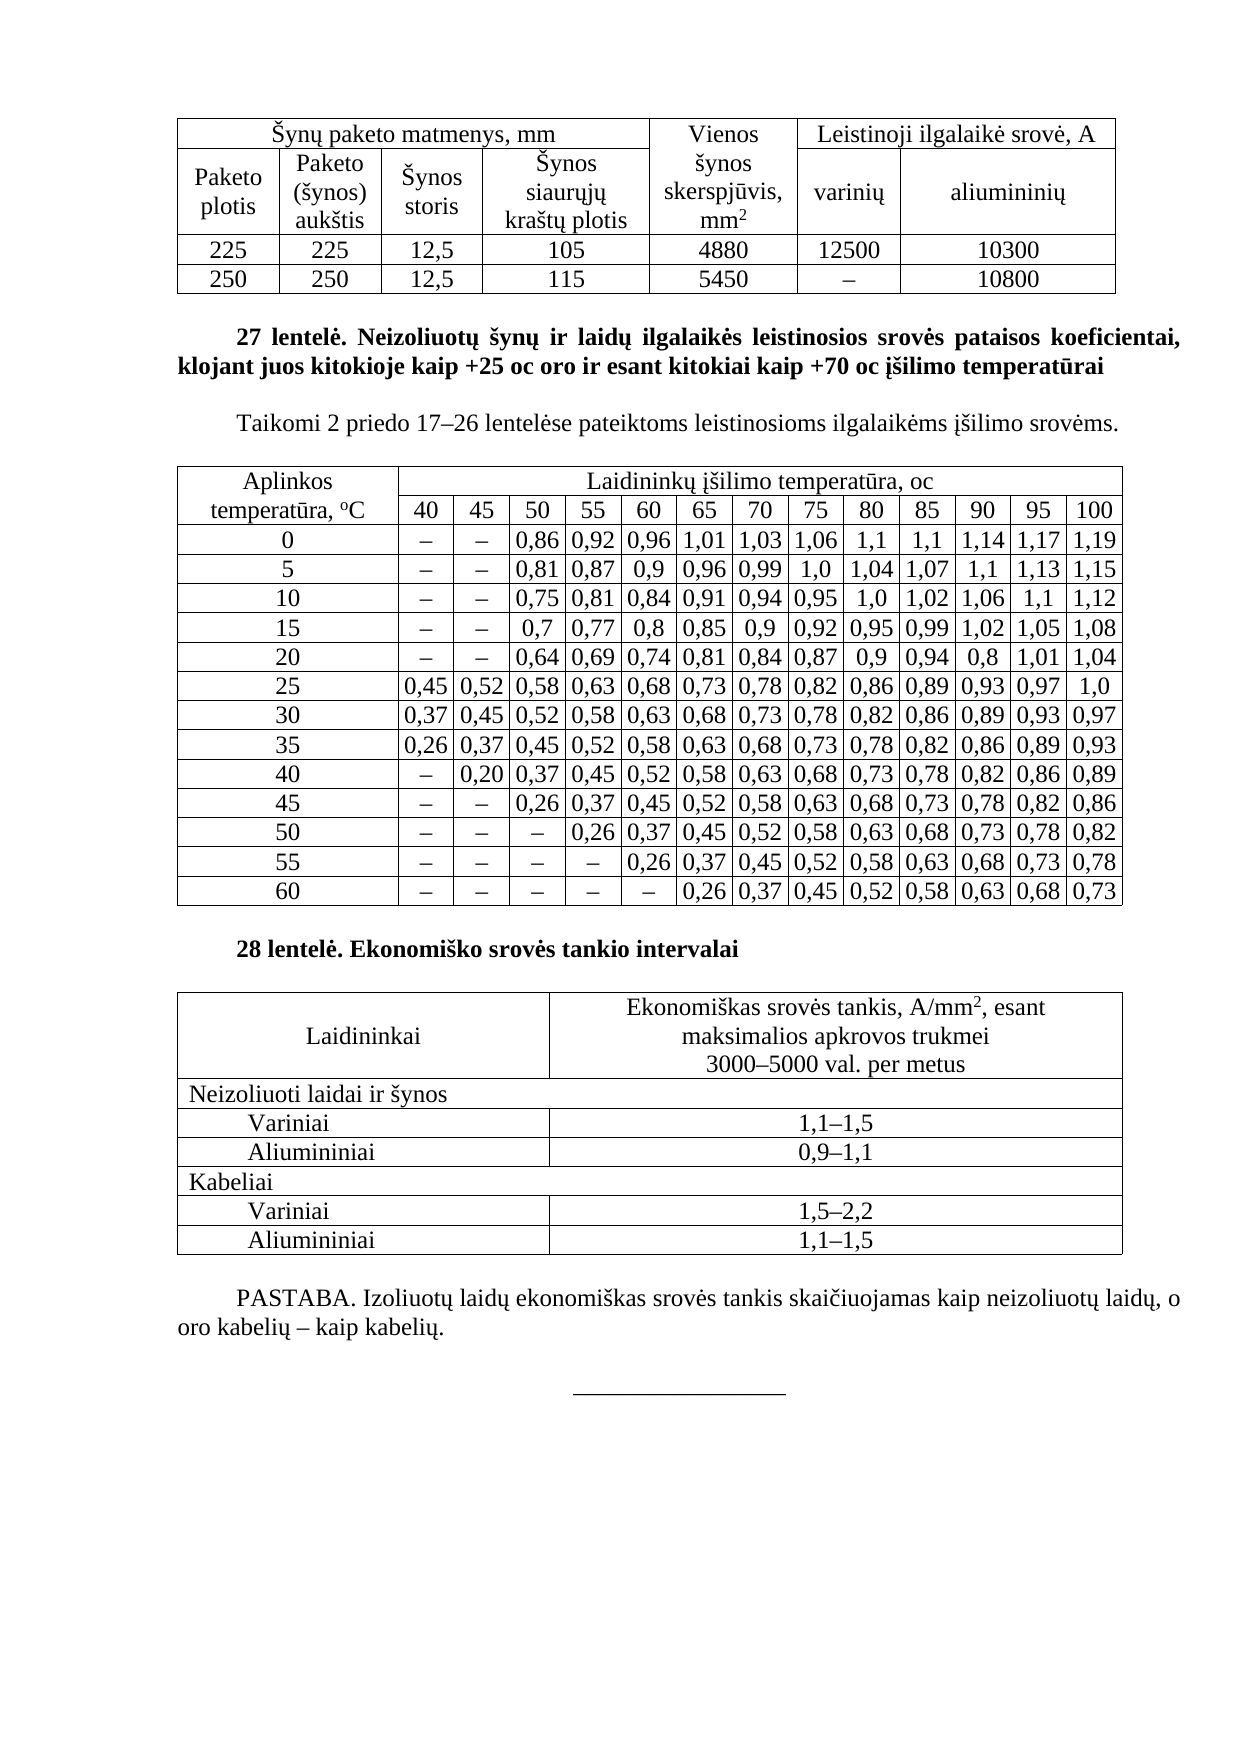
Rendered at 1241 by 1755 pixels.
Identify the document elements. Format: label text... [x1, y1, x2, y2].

table_cell 0,73 [733, 701, 788, 729]
table_cell 0,45 [510, 730, 565, 758]
table_cell Variniai [178, 1196, 549, 1225]
table_cell 1,17 [1011, 525, 1066, 553]
table_cell – [454, 818, 509, 846]
table_cell 0 [178, 525, 398, 553]
table_cell 0,94 [733, 584, 788, 612]
table_cell 0,45 [789, 877, 843, 905]
table_cell 1,14 [956, 525, 1010, 553]
table_cell 0,73 [789, 730, 843, 758]
table_cell 60 [178, 877, 398, 905]
table_cell 250 [280, 265, 381, 293]
table_cell 0,63 [789, 789, 843, 817]
table_cell 0,82 [844, 701, 899, 729]
table_cell 0,63 [566, 672, 621, 700]
table_cell 0,52 [844, 877, 899, 905]
table_cell – [454, 613, 509, 641]
table_cell 0,37 [399, 701, 453, 729]
table_cell – [798, 265, 900, 293]
table_cell 1,02 [956, 613, 1010, 641]
table_cell 0,93 [1011, 701, 1066, 729]
table_cell 0,58 [677, 760, 732, 788]
table_cell 0,26 [566, 818, 621, 846]
table_cell Šynos storis [382, 149, 482, 234]
table_cell 0,82 [789, 672, 843, 700]
table_cell 90 [956, 496, 1010, 524]
table_cell 55 [566, 496, 621, 524]
table_cell 0,93 [956, 672, 1010, 700]
table_cell 1,01 [677, 525, 732, 553]
table_cell 0,63 [622, 701, 676, 729]
table_cell 0,87 [789, 643, 843, 671]
table_cell 0,99 [733, 555, 788, 583]
table_cell varinių [798, 149, 900, 234]
table_cell – [399, 818, 453, 846]
table_cell 0,7 [510, 613, 565, 641]
table_cell 0,45 [622, 789, 676, 817]
table_cell – [399, 584, 453, 612]
table_cell 0,87 [566, 555, 621, 583]
table_cell 0,77 [566, 613, 621, 641]
table_cell 0,37 [622, 818, 676, 846]
table_header Vienos šynos skerspjūvis, mm2 [650, 119, 797, 234]
table_cell – [399, 525, 453, 553]
table_cell 1,0 [789, 555, 843, 583]
table_cell 0,45 [566, 760, 621, 788]
table_cell 5 [178, 555, 398, 583]
table_cell 0,89 [956, 701, 1010, 729]
table_cell 0,92 [566, 525, 621, 553]
table_cell 100 [1067, 496, 1122, 524]
table_cell – [399, 760, 453, 788]
table_cell – [454, 877, 509, 905]
table_cell 0,63 [900, 847, 955, 876]
table_cell 0,86 [900, 701, 955, 729]
table_cell 85 [900, 496, 955, 524]
table_cell 0,26 [510, 789, 565, 817]
table_cell – [399, 847, 453, 876]
table_header Leistinoji ilgalaikė srovė, A [798, 119, 1115, 147]
table_cell 25 [178, 672, 398, 700]
table_cell 0,93 [1067, 730, 1122, 758]
table_cell 0,75 [510, 584, 565, 612]
table_cell 0,20 [454, 760, 509, 788]
table_cell 0,45 [677, 818, 732, 846]
table_cell 1,06 [956, 584, 1010, 612]
table_cell 50 [178, 818, 398, 846]
table_cell 225 [280, 235, 381, 263]
table_cell 0,91 [677, 584, 732, 612]
table_cell 0,78 [844, 730, 899, 758]
table_cell 0,52 [454, 672, 509, 700]
table_cell 0,86 [510, 525, 565, 553]
table_cell 1,01 [1011, 643, 1066, 671]
table_cell 1,0 [1067, 672, 1122, 700]
table_cell 0,26 [622, 847, 676, 876]
table_cell 0,78 [733, 672, 788, 700]
table_cell 0,37 [566, 789, 621, 817]
table_cell 0,37 [677, 847, 732, 876]
table_cell 0,45 [399, 672, 453, 700]
table_cell 75 [789, 496, 843, 524]
table_cell 0,95 [844, 613, 899, 641]
table_cell 0,68 [900, 818, 955, 846]
table_cell 0,73 [956, 818, 1010, 846]
table_cell – [566, 847, 621, 876]
table_cell 1,15 [1067, 555, 1122, 583]
table_cell 0,52 [510, 701, 565, 729]
table_cell 12500 [798, 235, 900, 263]
table_cell 0,68 [789, 760, 843, 788]
table_cell Aliumininiai [178, 1138, 549, 1166]
table_cell 1,0 [844, 584, 899, 612]
table_cell – [399, 613, 453, 641]
table_cell 1,1–1,5 [550, 1226, 1122, 1254]
table_cell 0,84 [622, 584, 676, 612]
table_cell 0,73 [844, 760, 899, 788]
table_cell 0,58 [844, 847, 899, 876]
table_cell 1,03 [733, 525, 788, 553]
table_cell 0,69 [566, 643, 621, 671]
table_cell 0,58 [510, 672, 565, 700]
table_cell 0,63 [677, 730, 732, 758]
table_cell 80 [844, 496, 899, 524]
table_cell 70 [733, 496, 788, 524]
table_cell 0,82 [1067, 818, 1122, 846]
table_cell Aliumininiai [178, 1226, 549, 1254]
table_cell 0,58 [733, 789, 788, 817]
table_cell 0,89 [1011, 730, 1066, 758]
table_cell 0,45 [454, 701, 509, 729]
table_cell 1,13 [1011, 555, 1066, 583]
table_cell 0,58 [900, 877, 955, 905]
table_cell 30 [178, 701, 398, 729]
table_cell Šynos siaurųjų kraštų plotis [483, 149, 649, 234]
table_cell 10800 [901, 265, 1115, 293]
table_cell 0,78 [956, 789, 1010, 817]
table_cell 0,73 [1067, 877, 1122, 905]
table_cell 0,58 [566, 701, 621, 729]
table_cell 0,52 [566, 730, 621, 758]
table_cell 15 [178, 613, 398, 641]
table_cell 0,73 [677, 672, 732, 700]
table_cell 0,89 [900, 672, 955, 700]
table_cell 0,86 [956, 730, 1010, 758]
table_cell 0,8 [622, 613, 676, 641]
table_cell 0,94 [900, 643, 955, 671]
table_cell 1,02 [900, 584, 955, 612]
table_cell 0,45 [733, 847, 788, 876]
table_cell 0,63 [956, 877, 1010, 905]
text _________________ [177, 1369, 1181, 1398]
text 28 lentelė. Ekonomiško srovės tankio intervalai [177, 934, 1181, 963]
table_cell 50 [510, 496, 565, 524]
table_cell 0,73 [900, 789, 955, 817]
table_cell 0,95 [789, 584, 843, 612]
table_cell 45 [178, 789, 398, 817]
table_cell 12,5 [382, 235, 482, 263]
table_cell – [454, 525, 509, 553]
table_cell 1,1 [956, 555, 1010, 583]
table_cell 0,58 [622, 730, 676, 758]
table_cell 0,96 [677, 555, 732, 583]
table_cell 0,86 [1011, 760, 1066, 788]
table_cell 1,07 [900, 555, 955, 583]
table_cell 0,89 [1067, 760, 1122, 788]
table_cell 0,81 [566, 584, 621, 612]
table_cell 1,04 [1067, 643, 1122, 671]
table_cell [549, 1167, 1122, 1195]
table_cell 4880 [650, 235, 797, 263]
table_header Ekonomiškas srovės tankis, A/mm2, esant maksimalios apkrovos trukmei 3000–5000 val. per metus [550, 993, 1122, 1078]
table_cell 115 [483, 265, 649, 293]
table_cell 1,04 [844, 555, 899, 583]
table_cell 1,19 [1067, 525, 1122, 553]
table_cell – [454, 555, 509, 583]
table_cell 20 [178, 643, 398, 671]
table_cell Paketo plotis [178, 149, 279, 234]
text Taikomi 2 priedo 17–26 lentelėse pateiktoms leistinosioms ilgalaikėms įšilimo srovėms. [177, 408, 1181, 437]
table_cell 0,78 [789, 701, 843, 729]
table_cell 105 [483, 235, 649, 263]
table_cell 0,9–1,1 [550, 1138, 1122, 1166]
table_header Laidininkai [178, 993, 549, 1078]
table_cell 40 [399, 496, 453, 524]
table_cell – [399, 643, 453, 671]
table_cell 55 [178, 847, 398, 876]
table_cell – [510, 877, 565, 905]
table_cell Kabeliai [178, 1167, 549, 1195]
table_cell aliumininių [901, 149, 1115, 234]
table_cell 60 [622, 496, 676, 524]
table_cell 0,92 [789, 613, 843, 641]
table_cell 0,37 [454, 730, 509, 758]
table_cell 65 [677, 496, 732, 524]
table_cell 12,5 [382, 265, 482, 293]
table_cell – [399, 877, 453, 905]
table_cell – [454, 789, 509, 817]
table_cell 0,78 [1011, 818, 1066, 846]
table_cell 0,97 [1067, 701, 1122, 729]
table_cell 0,68 [677, 701, 732, 729]
table_cell 0,68 [622, 672, 676, 700]
table_cell 0,82 [900, 730, 955, 758]
table_cell 40 [178, 760, 398, 788]
table_cell 35 [178, 730, 398, 758]
table_cell 0,37 [510, 760, 565, 788]
table_cell – [622, 877, 676, 905]
table_cell – [454, 847, 509, 876]
table_cell 0,63 [844, 818, 899, 846]
table_cell 0,86 [1067, 789, 1122, 817]
table_cell 1,06 [789, 525, 843, 553]
table_cell 0,73 [1011, 847, 1066, 876]
table_cell 0,68 [844, 789, 899, 817]
table_cell Neizoliuoti laidai ir šynos [178, 1079, 549, 1108]
table_cell 0,96 [622, 525, 676, 553]
table_cell 0,68 [956, 847, 1010, 876]
table_cell 1,1 [900, 525, 955, 553]
table_cell 10300 [901, 235, 1115, 263]
table_cell – [399, 789, 453, 817]
text PASTABA. Izoliuotų laidų ekonomiškas srovės tankis skaičiuojamas kaip neizoliuotų laidų, o oro kabelių – kaip kabelių. [177, 1283, 1181, 1341]
table_header Šynų paketo matmenys, mm [178, 119, 649, 147]
table_cell 0,58 [789, 818, 843, 846]
table_cell 0,82 [1011, 789, 1066, 817]
table_header Laidininkų įšilimo temperatūra, oc [399, 467, 1122, 495]
table_cell 1,12 [1067, 584, 1122, 612]
table_cell – [454, 643, 509, 671]
table_cell 0,37 [733, 877, 788, 905]
table_cell – [454, 584, 509, 612]
table_cell 0,63 [733, 760, 788, 788]
table_cell 0,68 [733, 730, 788, 758]
table_cell 0,74 [622, 643, 676, 671]
table_cell 250 [178, 265, 279, 293]
table_cell – [566, 877, 621, 905]
table_cell Paketo (šynos) aukštis [280, 149, 381, 234]
table_cell 1,08 [1067, 613, 1122, 641]
table_cell 1,1 [1011, 584, 1066, 612]
table_cell 0,26 [677, 877, 732, 905]
table_cell 0,84 [733, 643, 788, 671]
table_cell 0,78 [1067, 847, 1122, 876]
table_cell 0,81 [677, 643, 732, 671]
table_cell 0,81 [510, 555, 565, 583]
text 27 lentelė. Neizoliuotų šynų ir laidų ilgalaikės leistinosios srovės pataisos koeficientai, klojant juos kitokioje kaip +25 oc oro ir esant kitokiai kaip +70 oc įšilimo temperatūrai [177, 322, 1181, 379]
table_cell 0,99 [900, 613, 955, 641]
table_cell 1,05 [1011, 613, 1066, 641]
table_header Aplinkos temperatūra, oC [178, 467, 398, 524]
table_cell 0,82 [956, 760, 1010, 788]
table_cell Variniai [178, 1109, 549, 1137]
table_cell 0,9 [844, 643, 899, 671]
table_cell – [510, 818, 565, 846]
table_cell – [399, 555, 453, 583]
table_cell 10 [178, 584, 398, 612]
table_cell 225 [178, 235, 279, 263]
table_cell 0,9 [733, 613, 788, 641]
table_cell 0,68 [1011, 877, 1066, 905]
table_cell 0,52 [733, 818, 788, 846]
table_cell [549, 1079, 1122, 1108]
table_cell 0,86 [844, 672, 899, 700]
table_cell 0,52 [677, 789, 732, 817]
table_cell 0,64 [510, 643, 565, 671]
table_cell 0,9 [622, 555, 676, 583]
table_cell 0,26 [399, 730, 453, 758]
table_cell 0,78 [900, 760, 955, 788]
table_cell 1,5–2,2 [550, 1196, 1122, 1225]
table_cell 0,85 [677, 613, 732, 641]
table_cell 0,8 [956, 643, 1010, 671]
table_cell 45 [454, 496, 509, 524]
table_cell 95 [1011, 496, 1066, 524]
table_cell 0,52 [622, 760, 676, 788]
table_cell 1,1 [844, 525, 899, 553]
table_cell – [510, 847, 565, 876]
table_cell 5450 [650, 265, 797, 293]
table_cell 0,97 [1011, 672, 1066, 700]
table_cell 0,52 [789, 847, 843, 876]
table_cell 1,1–1,5 [550, 1109, 1122, 1137]
